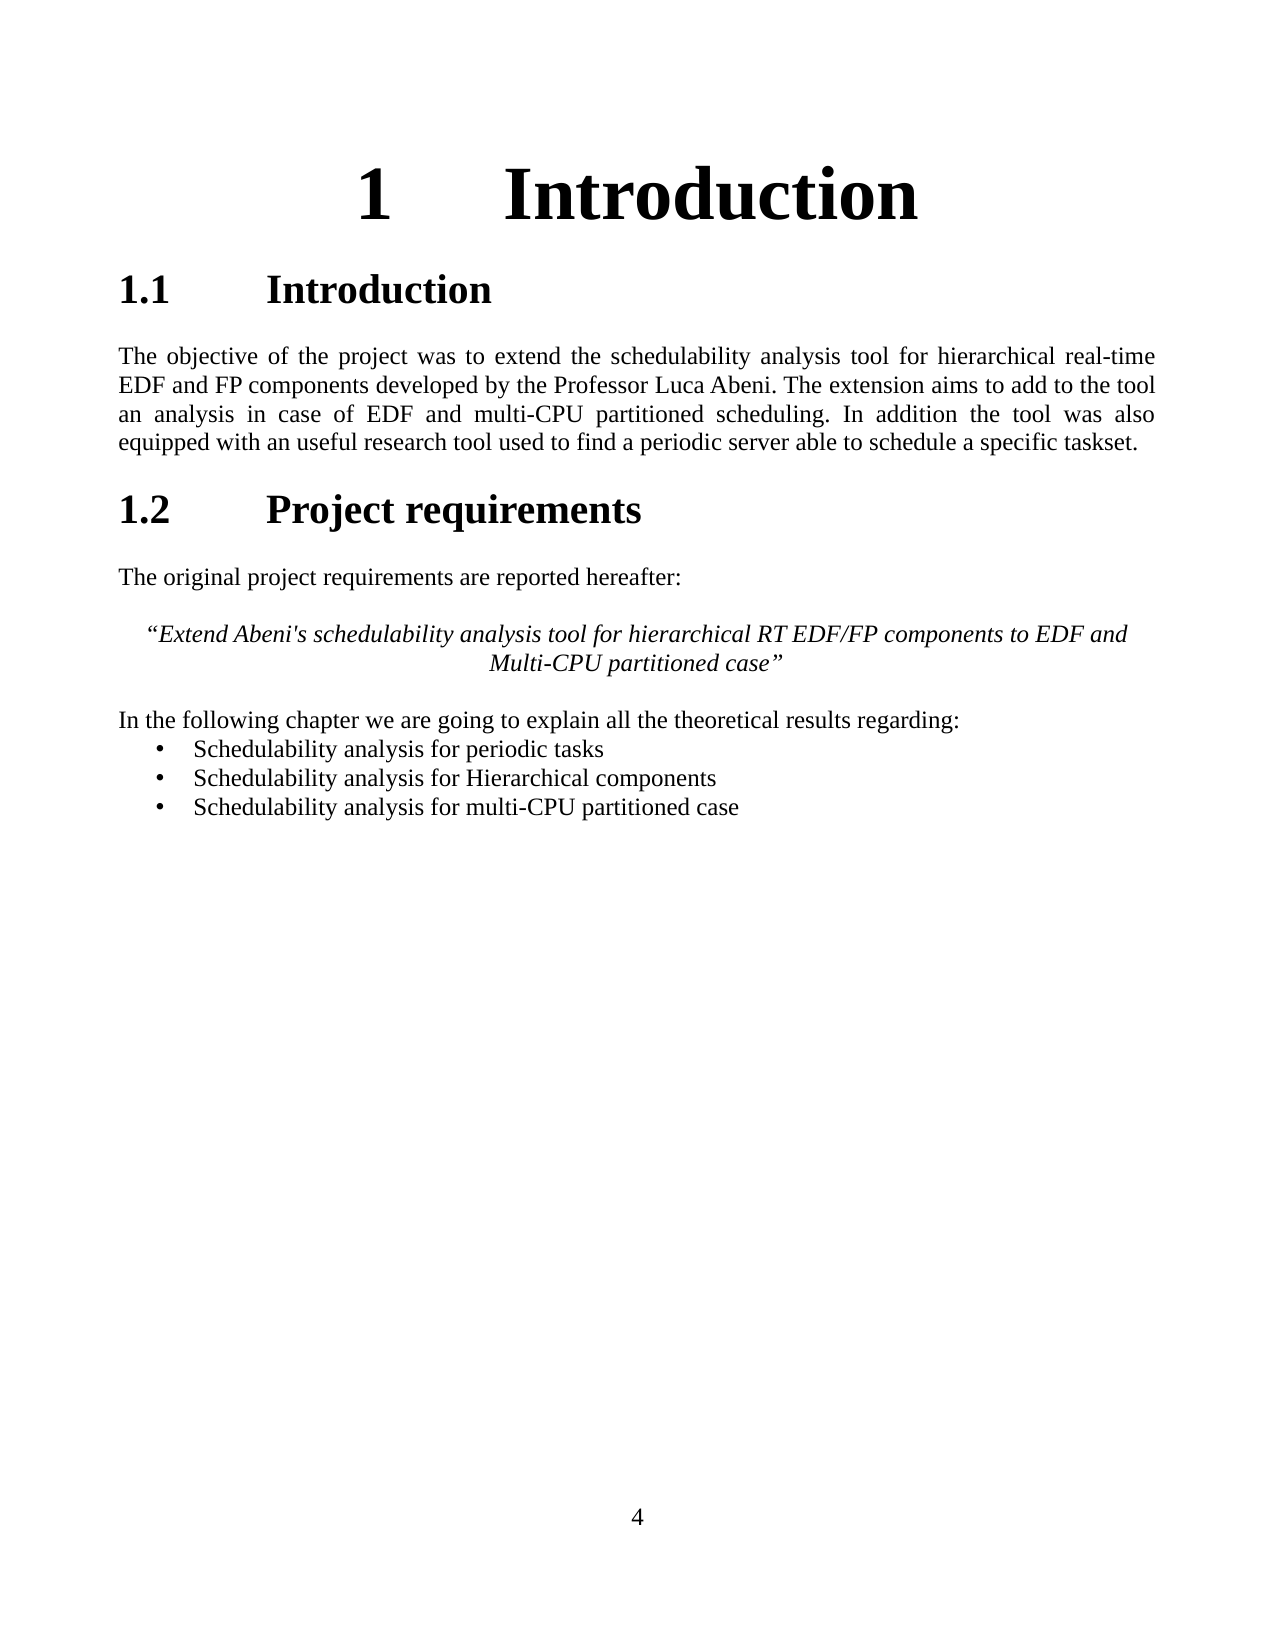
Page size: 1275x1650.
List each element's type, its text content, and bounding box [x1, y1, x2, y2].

list Schedulability analysis for periodic tasks [156, 734, 1157, 763]
text The objective of the project was to extend the schedulability analysis tool for hierarchical real-time EDF and FP components developed by the Professor Luca Abeni. The extension aims to add to the tool an analysis in case of EDF and multi-CPU partitioned scheduling. In addition the tool was also equipped with an useful research tool used to find a periodic server able to schedule a specific taskset. [118, 341, 1157, 456]
subtitle 1 Introduction [118, 148, 1157, 236]
list Schedulability analysis for Hierarchical components [156, 763, 1157, 792]
text The original project requirements are reported hereafter: [118, 562, 1157, 590]
subtitle 1.1 Introduction [118, 264, 1157, 312]
subtitle 1.2 Project requirements [118, 485, 1157, 533]
list Schedulability analysis for multi-CPU partitioned case [156, 792, 1157, 820]
text In the following chapter we are going to explain all the theoretical results regarding: [118, 705, 1157, 734]
text “Extend Abeni's schedulability analysis tool for hierarchical RT EDF/FP components to EDF and Multi-CPU partitioned case” [118, 619, 1157, 677]
